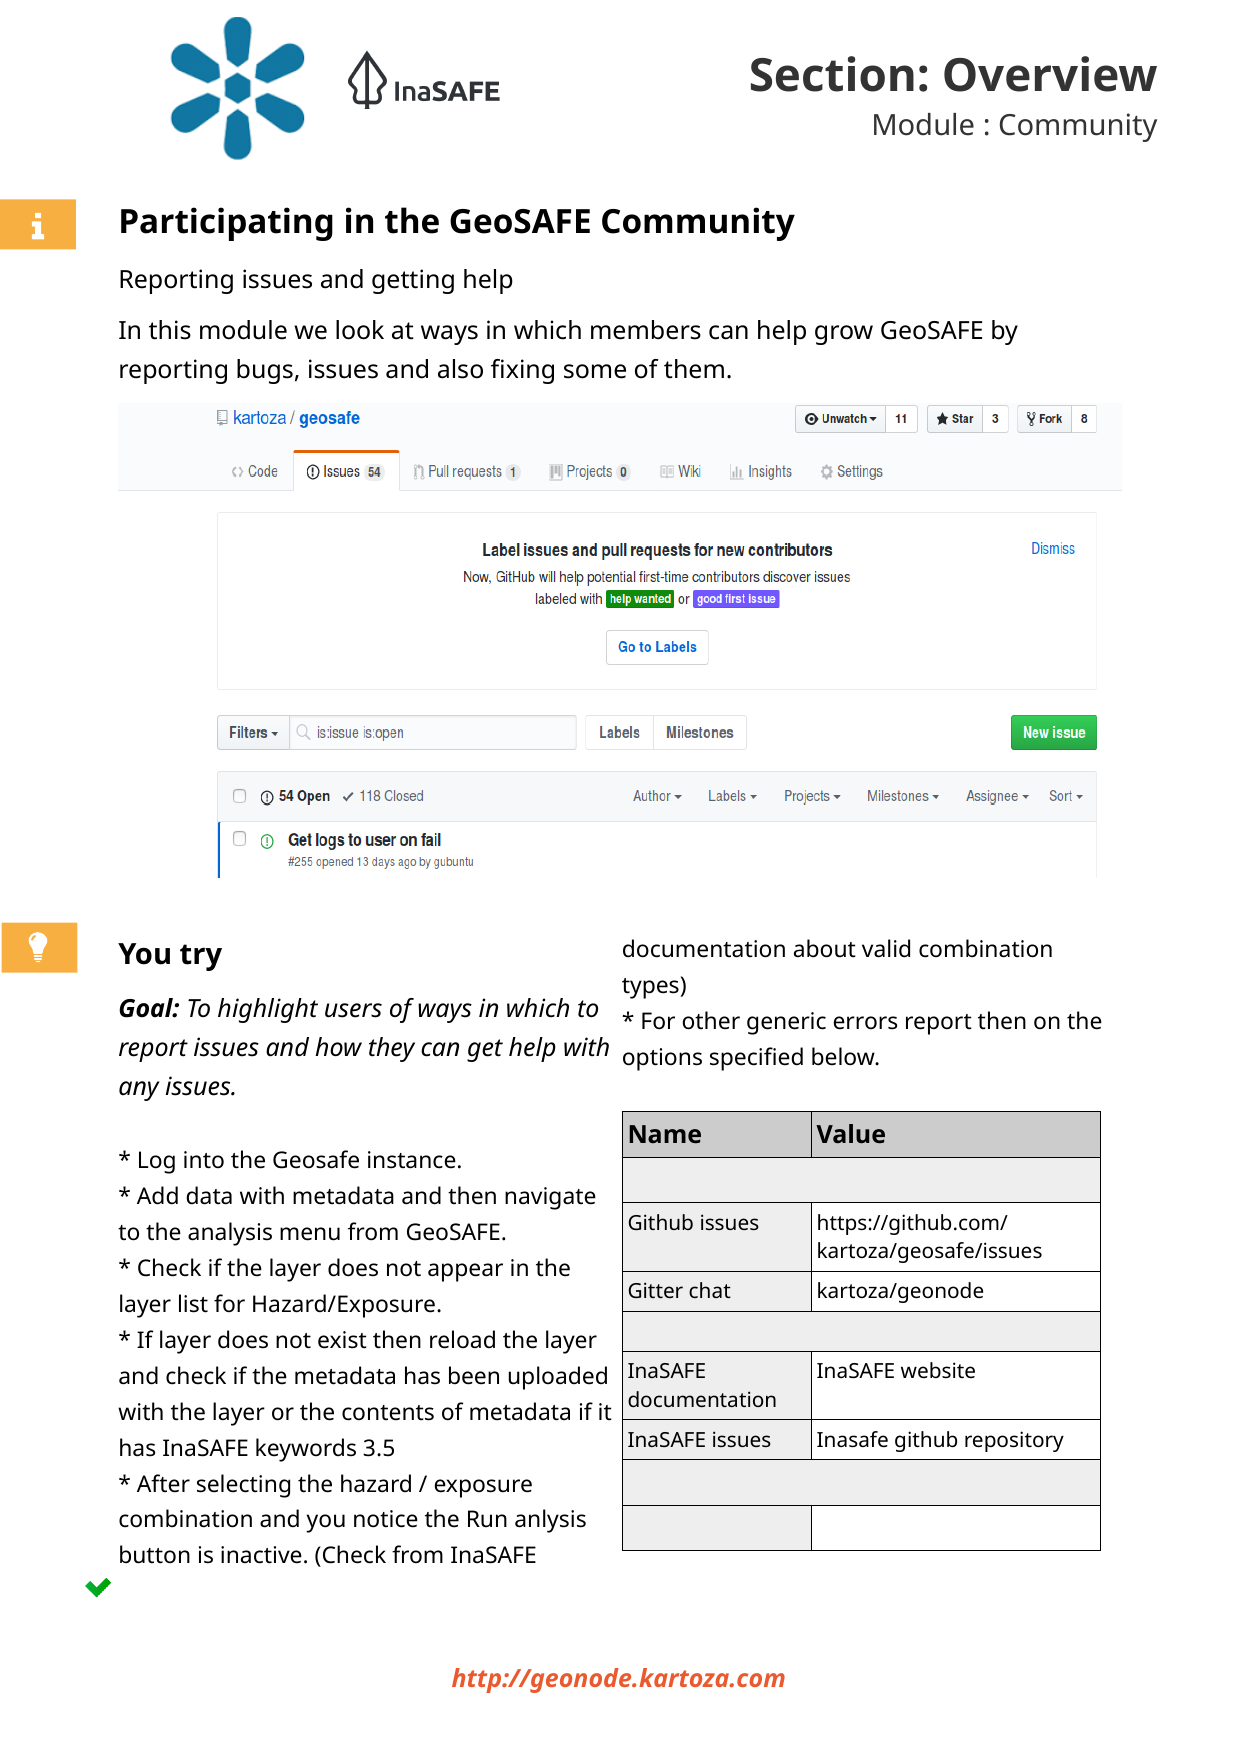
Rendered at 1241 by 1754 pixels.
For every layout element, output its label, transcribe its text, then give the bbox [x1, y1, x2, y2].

picture [328, 32, 525, 129]
table_cell [623, 1460, 1100, 1505]
table_cell InaSAFE issues [623, 1420, 811, 1459]
table_cell kartoza/geonode [812, 1272, 1100, 1311]
picture [118, 403, 1123, 878]
table_cell [623, 1158, 1100, 1202]
text * Check if the layer does not appear in the layer list for Hazard/Exposure. [118, 1252, 619, 1319]
table_cell [812, 1506, 1100, 1550]
text documentation about valid combination types) [622, 933, 1122, 1000]
text * After selecting the hazard / exposure combination and you notice the Run anlysis button is inactive. (Check from InaSAFE [118, 1467, 619, 1571]
table_header Name [623, 1112, 811, 1157]
text You try [118, 933, 619, 973]
table_header Value [812, 1112, 1100, 1157]
text In this module we look at ways in which members can help grow GeoSAFE by reporting bugs, issues and also fixing some of them. [118, 313, 1122, 386]
text * Log into the Geosafe instance. [118, 1144, 619, 1175]
picture [166, 17, 309, 160]
text * For other generic errors report then on the options specified below. [622, 1005, 1122, 1072]
text Goal: To highlight users of ways in which to report issues and how they can get help with any issues. [118, 991, 619, 1103]
table_cell Github issues [623, 1203, 811, 1271]
table_cell InaSAFE documentation [623, 1352, 811, 1419]
text * Add data with metadata and then navigate to the analysis menu from GeoSAFE. [118, 1180, 619, 1247]
text Reporting issues and getting help [118, 262, 1122, 296]
table_cell InaSAFE website [812, 1352, 1100, 1419]
table_cell [623, 1506, 811, 1550]
table_cell Inasafe github repository [812, 1420, 1100, 1459]
table_cell https://github.com/kartoza/geosafe/issues [812, 1203, 1100, 1271]
subtitle Participating in the GeoSAFE Community [118, 198, 1122, 243]
table_cell [623, 1312, 1100, 1351]
text * If layer does not exist then reload the layer and check if the metadata has been uploaded with the layer or the contents of metadata if it has InaSAFE keywords 3.5 [118, 1324, 619, 1463]
table_cell Gitter chat [623, 1272, 811, 1311]
